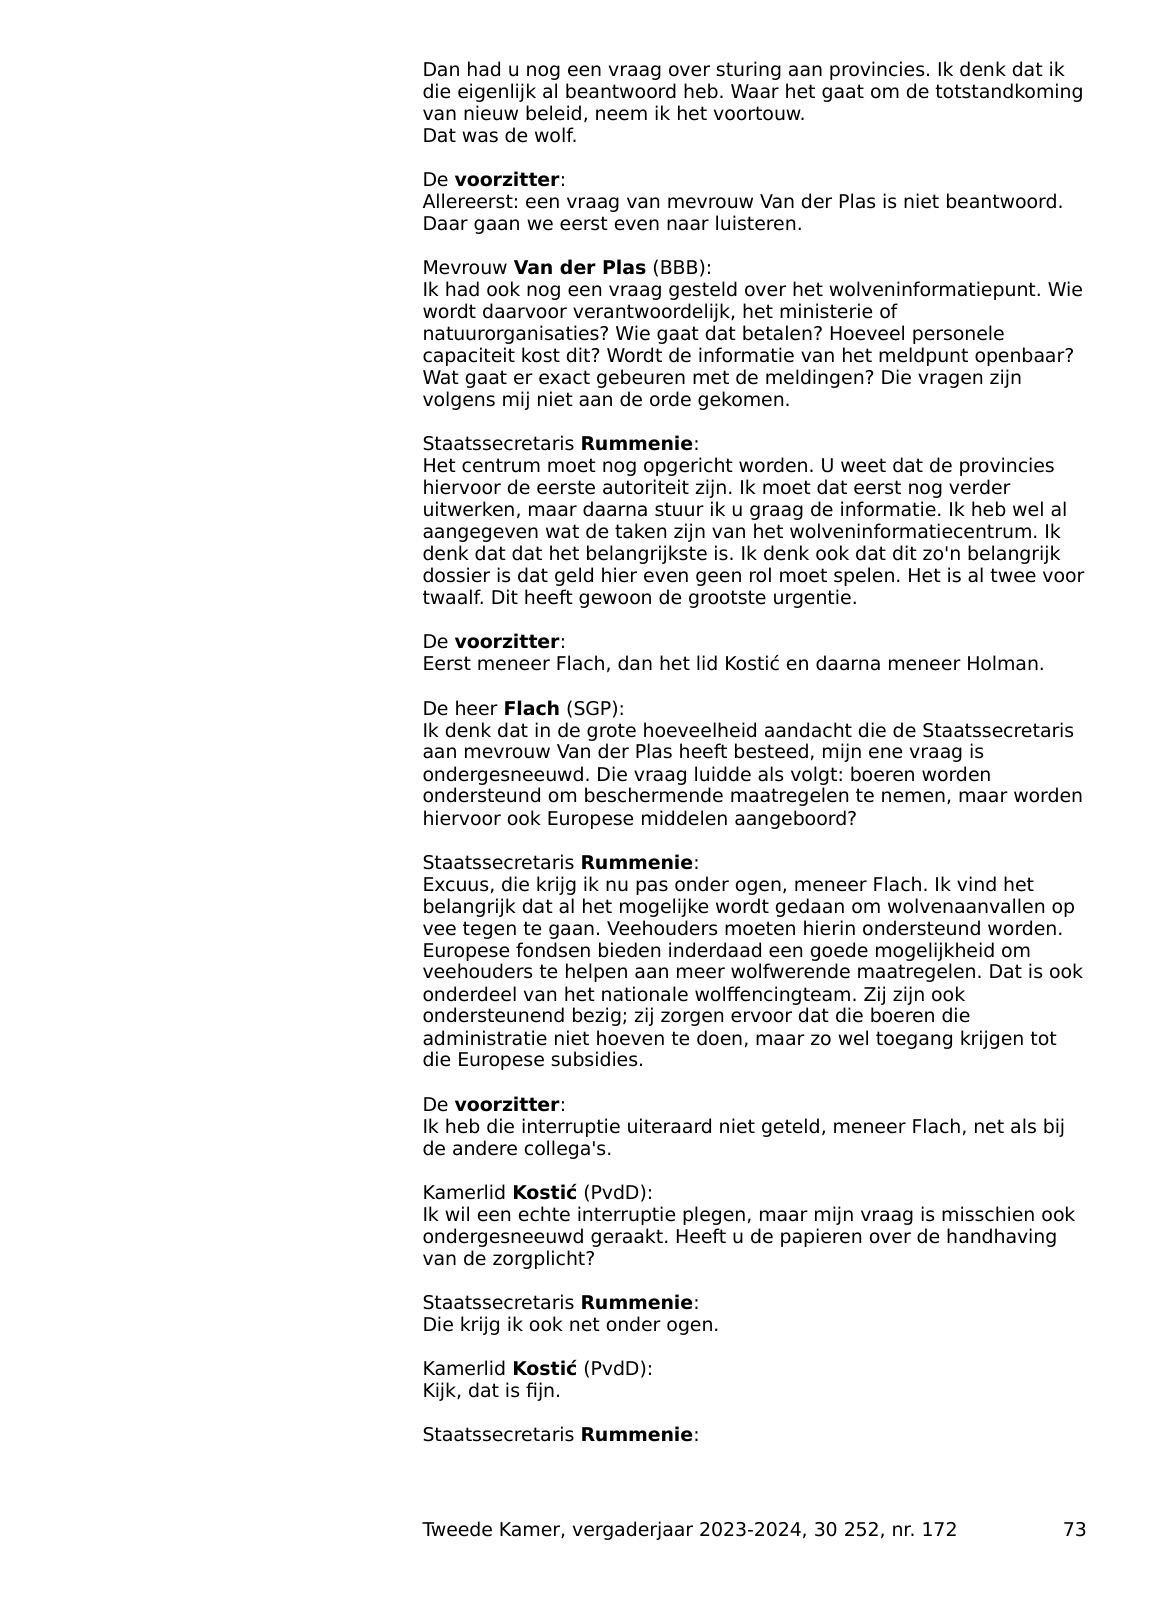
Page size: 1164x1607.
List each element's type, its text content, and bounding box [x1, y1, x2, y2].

text De heer Flach (SGP): [422, 697, 1087, 719]
text Kijk, dat is fijn. [422, 1380, 1087, 1402]
text Ik denk dat in de grote hoeveelheid aandacht die de Staatssecretaris aan mevrouw Van der Plas heeft besteed, mijn ene vraag is ondergesneeuwd. Die vraag luidde als volgt: boeren worden ondersteund om beschermende maatregelen te nemen, maar worden hiervoor ook Europese middelen aangeboord? [422, 719, 1087, 829]
text Dan had u nog een vraag over sturing aan provincies. Ik denk dat ik die eigenlijk al beantwoord heb. Waar het gaat om de totstandkoming van nieuw beleid, neem ik het voortouw. [422, 59, 1087, 125]
text Ik wil een echte interruptie plegen, maar mijn vraag is misschien ook ondergesneeuwd geraakt. Heeft u de papieren over de handhaving van de zorgplicht? [422, 1204, 1087, 1269]
text De voorzitter: [422, 631, 1087, 653]
text Eerst meneer Flach, dan het lid Kostić en daarna meneer Holman. [422, 653, 1087, 675]
text Staatssecretaris Rummenie: [422, 433, 1087, 455]
text Staatssecretaris Rummenie: [422, 1424, 1087, 1446]
text Staatssecretaris Rummenie: [422, 1292, 1087, 1314]
text Die krijg ik ook net onder ogen. [422, 1314, 1087, 1336]
text Kamerlid Kostić (PvdD): [422, 1358, 1087, 1380]
text De voorzitter: [422, 169, 1087, 191]
text Dat was de wolf. [422, 125, 1087, 147]
text Ik had ook nog een vraag gesteld over het wolveninformatiepunt. Wie wordt daarvoor verantwoordelijk, het ministerie of natuurorganisaties? Wie gaat dat betalen? Hoeveel personele capaciteit kost dit? Wordt de informatie van het meldpunt openbaar? Wat gaat er exact gebeuren met de meldingen? Die vragen zijn volgens mij niet aan de orde gekomen. [422, 279, 1087, 411]
text Excuus, die krijg ik nu pas onder ogen, meneer Flach. Ik vind het belangrijk dat al het mogelijke wordt gedaan om wolvenaanvallen op vee tegen te gaan. Veehouders moeten hierin ondersteund worden. Europese fondsen bieden inderdaad een goede mogelijkheid om veehouders te helpen aan meer wolfwerende maatregelen. Dat is ook onderdeel van het nationale wolffencingteam. Zij zijn ook ondersteunend bezig; zij zorgen ervoor dat die boeren die administratie niet hoeven te doen, maar zo wel toegang krijgen tot die Europese subsidies. [422, 873, 1087, 1071]
text Mevrouw Van der Plas (BBB): [422, 257, 1087, 279]
text Staatssecretaris Rummenie: [422, 852, 1087, 873]
text Kamerlid Kostić (PvdD): [422, 1182, 1087, 1204]
text Allereerst: een vraag van mevrouw Van der Plas is niet beantwoord. Daar gaan we eerst even naar luisteren. [422, 191, 1087, 235]
text Het centrum moet nog opgericht worden. U weet dat de provincies hiervoor de eerste autoriteit zijn. Ik moet dat eerst nog verder uitwerken, maar daarna stuur ik u graag de informatie. Ik heb wel al aangegeven wat de taken zijn van het wolveninformatiecentrum. Ik denk dat dat het belangrijkste is. Ik denk ook dat dit zo'n belangrijk dossier is dat geld hier even geen rol moet spelen. Het is al twee voor twaalf. Dit heeft gewoon de grootste urgentie. [422, 455, 1087, 609]
text Ik heb die interruptie uiteraard niet geteld, meneer Flach, net als bij de andere collega's. [422, 1116, 1087, 1159]
text De voorzitter: [422, 1093, 1087, 1116]
